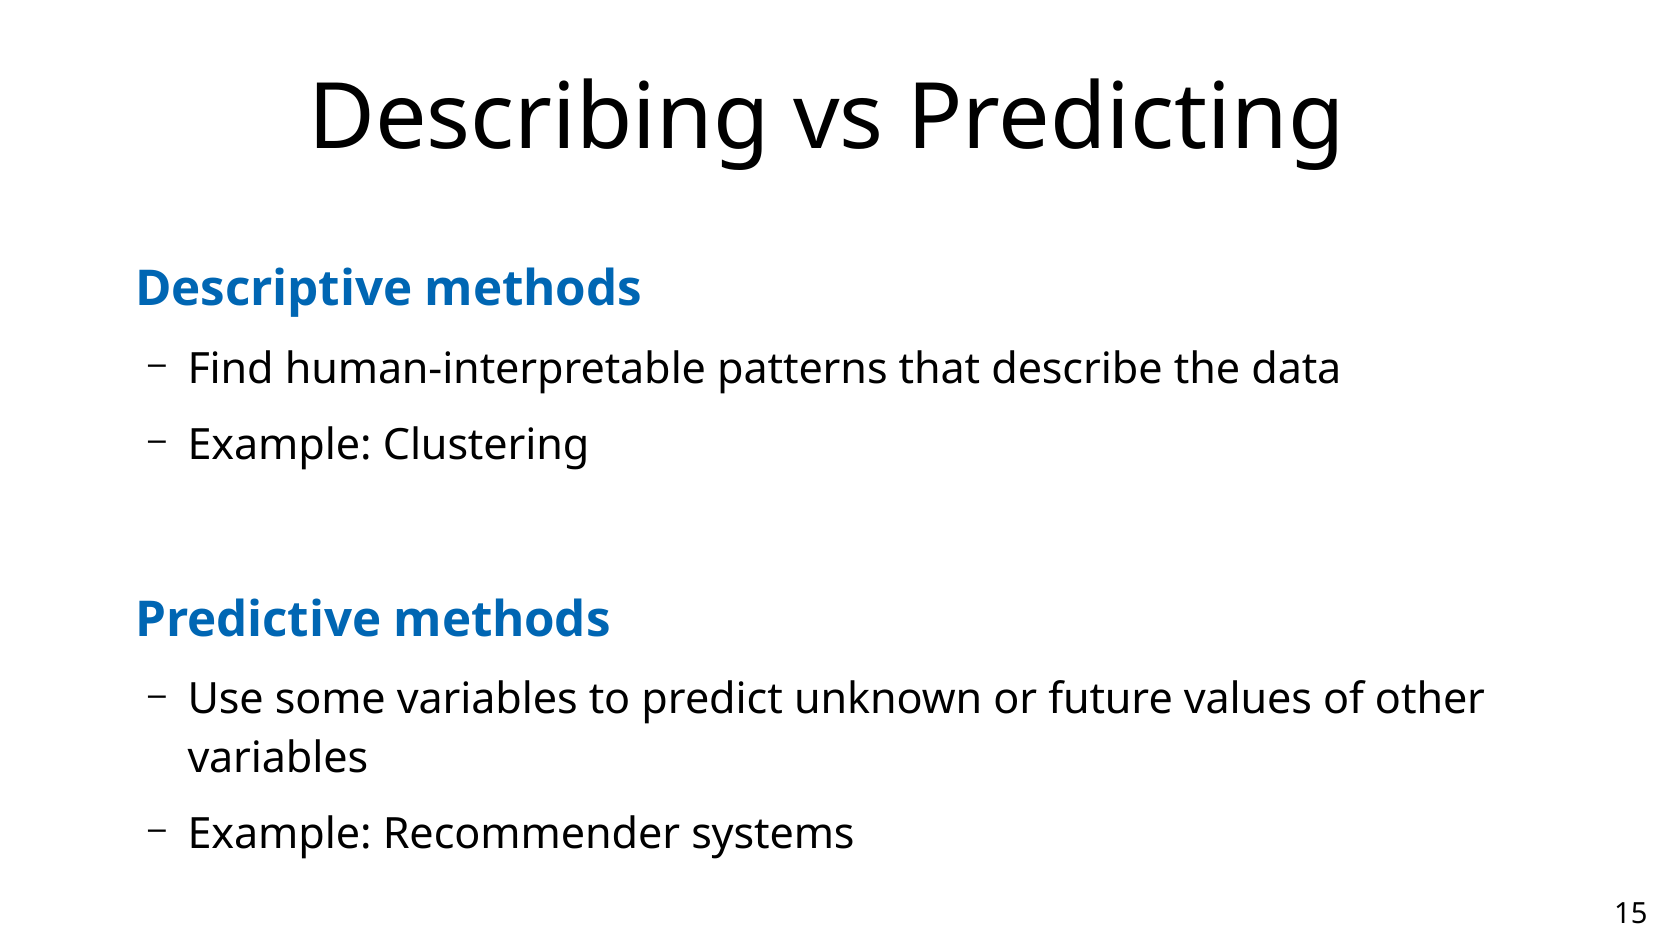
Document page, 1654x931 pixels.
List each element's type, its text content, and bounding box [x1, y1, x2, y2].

title Describing vs Predicting [82, 1, 1571, 226]
list Descriptive methods Find human-interpretable patterns that describe the data Example: Clustering Predictive methods Use some variables to predict unknown or future values of other variables Example: Recommender systems [82, 253, 1571, 871]
